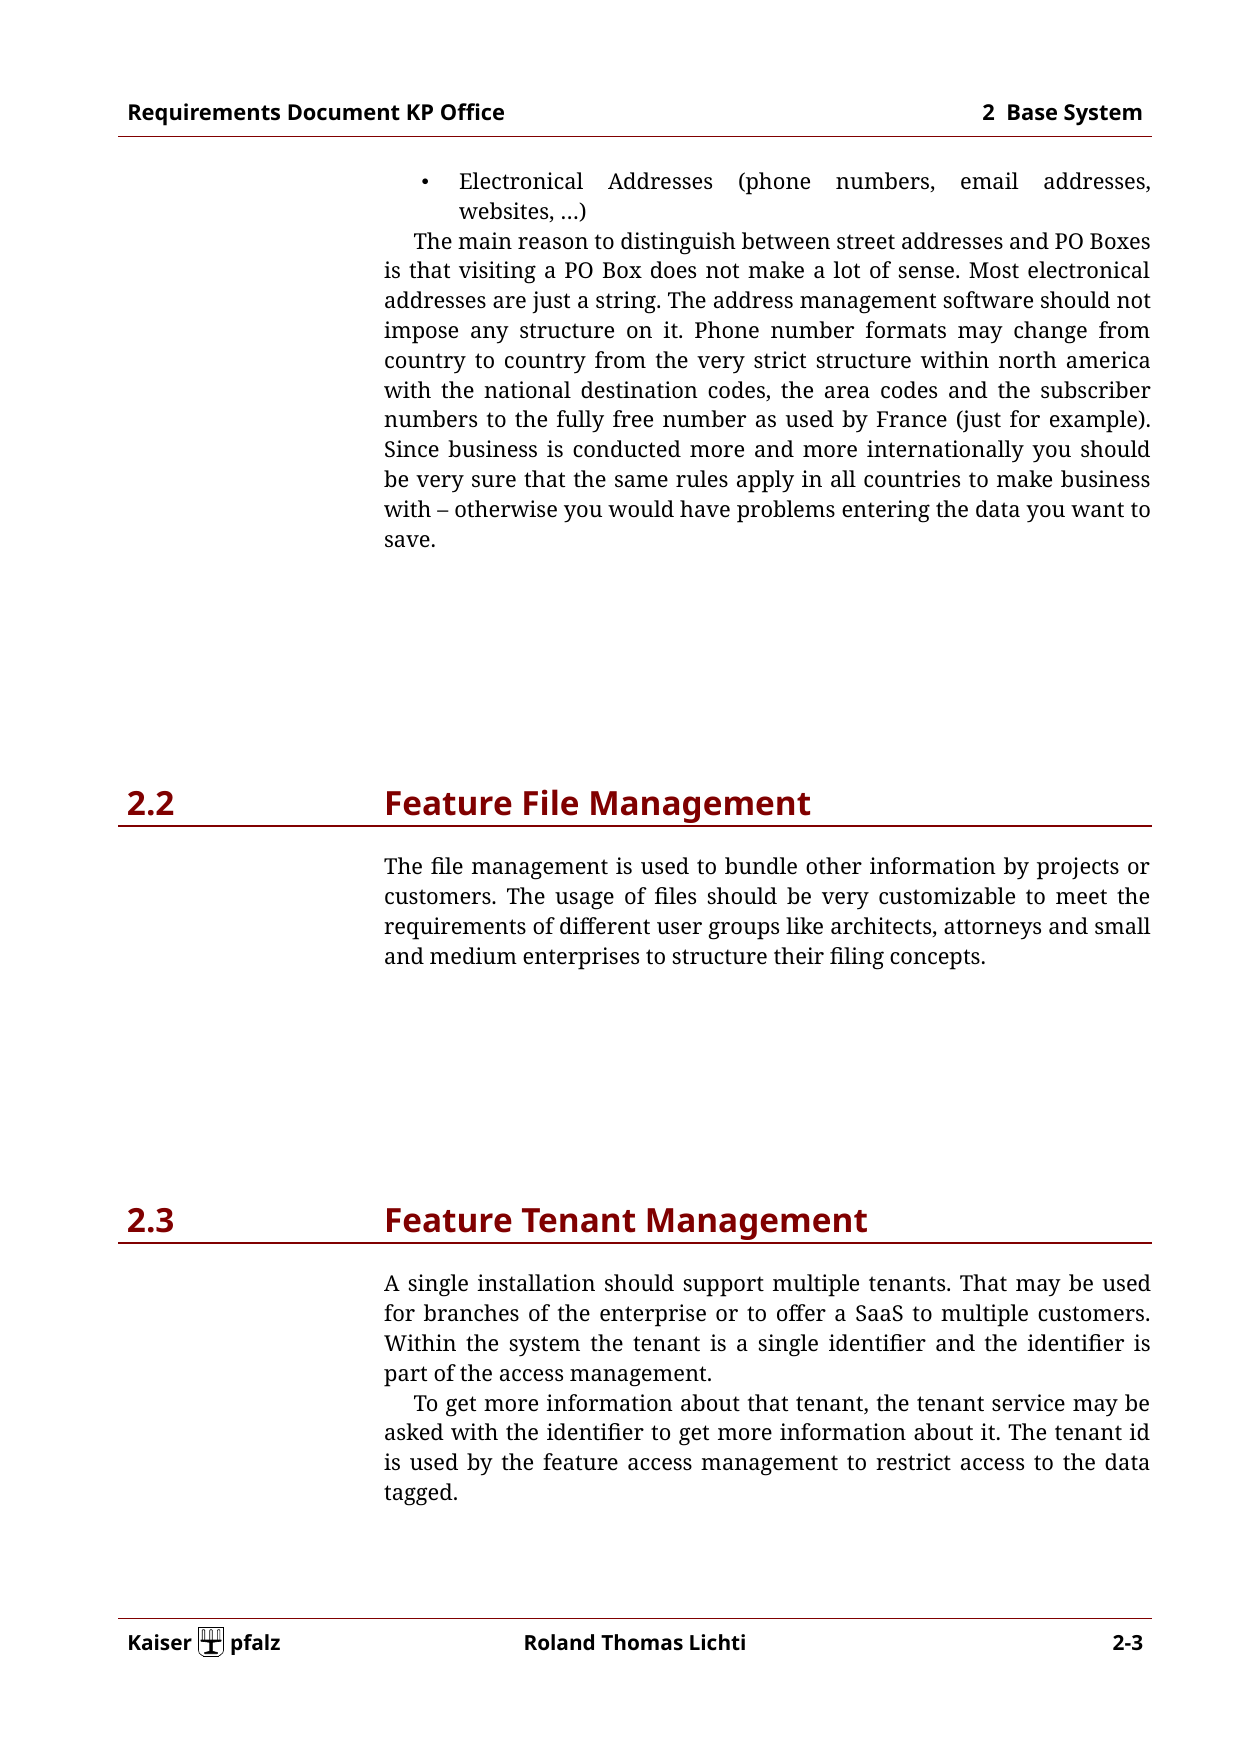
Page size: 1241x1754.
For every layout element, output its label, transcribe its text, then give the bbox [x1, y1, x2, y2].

subtitle Feature File Management [118, 766, 1152, 825]
text To get more information about that tenant, the tenant service may be asked with the identifier to get more information about it. The tenant id is used by the feature access management to restrict access to the data tagged. [384, 1388, 1152, 1507]
text The file management is used to bundle other information by projects or customers. The usage of files should be very customizable to meet the requirements of different user groups like architects, attorneys and small and medium enterprises to structure their filing concepts. [384, 851, 1152, 971]
subtitle Feature Tenant Management [118, 1183, 1152, 1242]
text The main reason to distinguish between street addresses and PO Boxes is that visiting a PO Box does not make a lot of sense. Most electronical addresses are just a string. The address management software should not impose any structure on it. Phone number formats may change from country to country from the very strict structure within north america with the national destination codes, the area codes and the subscriber numbers to the fully free number as used by France (just for example). Since business is conducted more and more internationally you should be very sure that the same rules apply in all countries to make business with – otherwise you would have problems entering the data you want to save. [384, 226, 1152, 553]
text A single installation should support multiple tenants. That may be used for branches of the enterprise or to offer a SaaS to multiple customers. Within the system the tenant is a single identifier and the identifier is part of the access management. [384, 1268, 1152, 1388]
list Electronical Addresses (phone numbers, email addresses, websites, …) [421, 166, 1152, 226]
